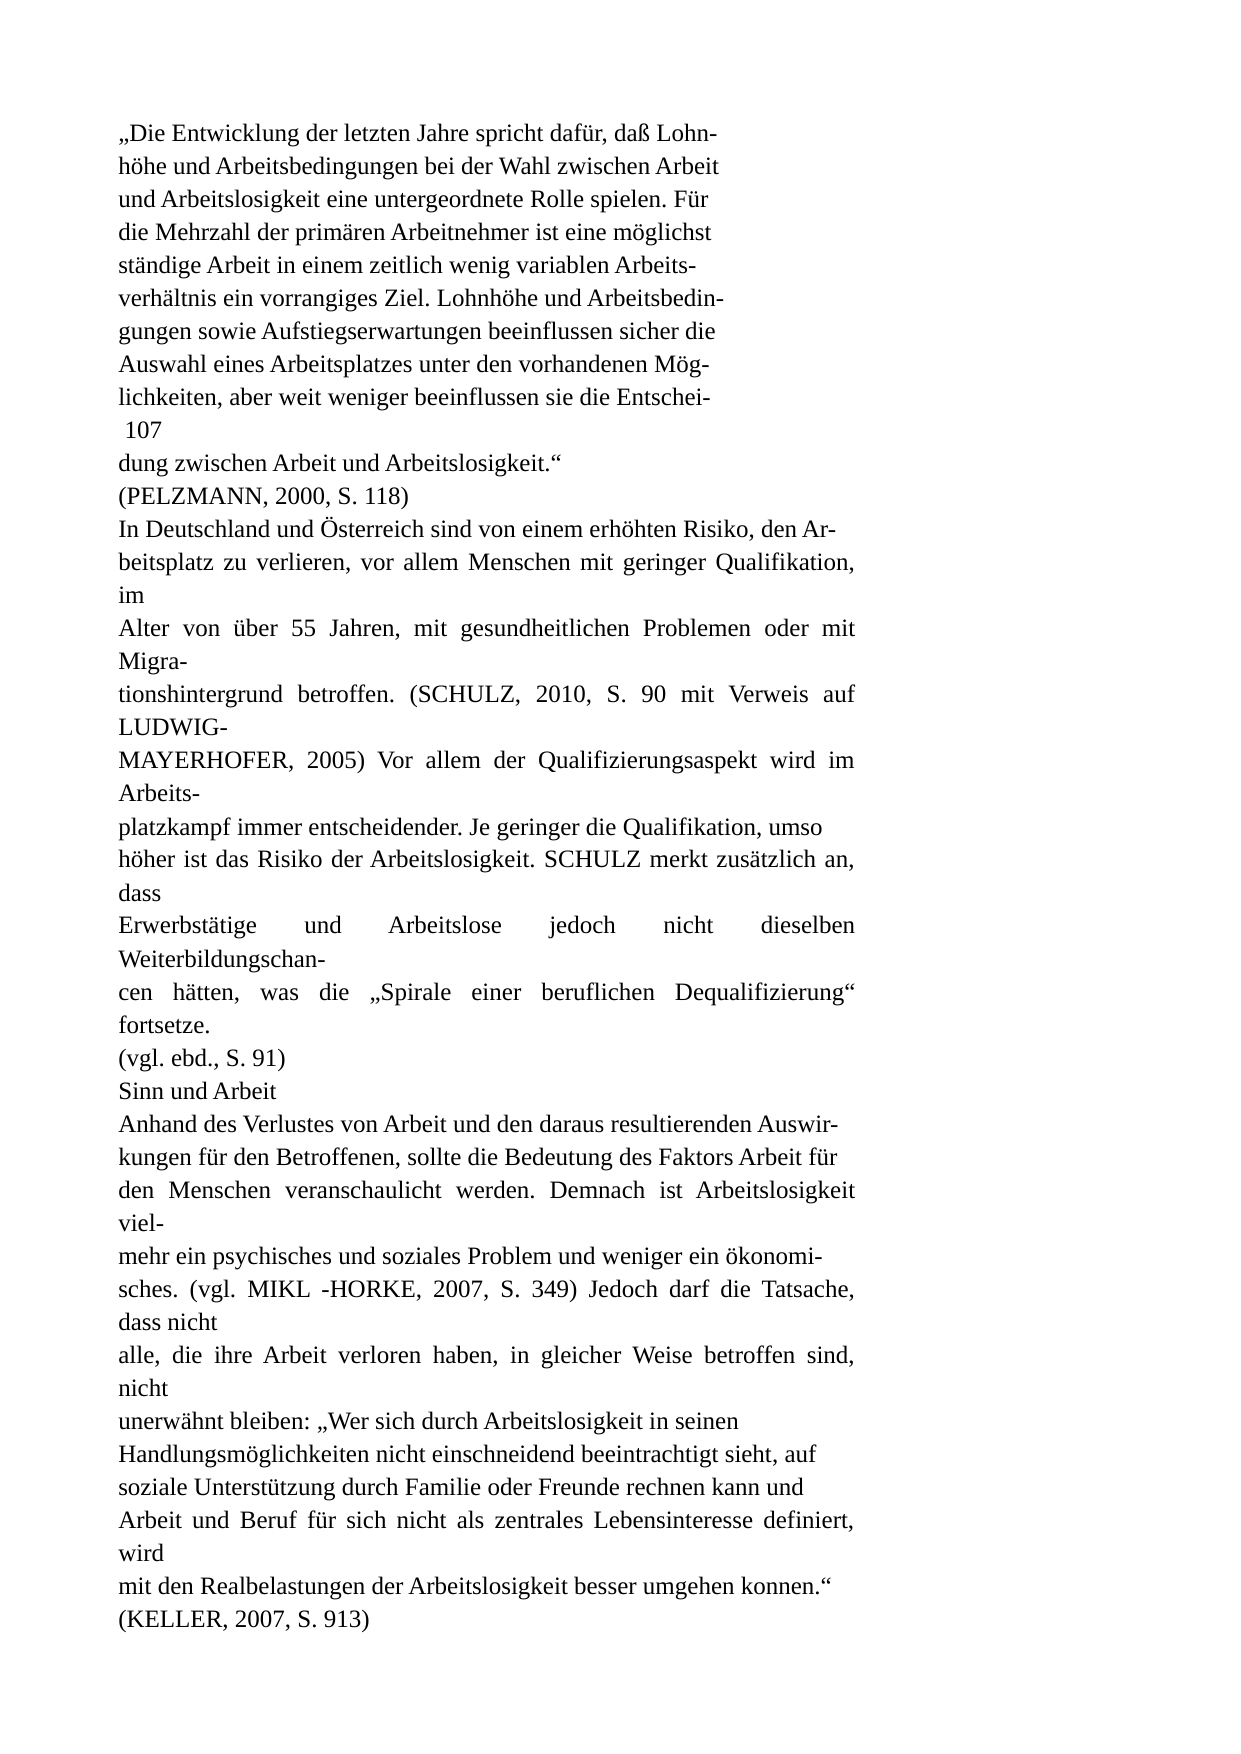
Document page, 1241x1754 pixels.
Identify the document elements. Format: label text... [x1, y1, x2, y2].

text lichkeiten, aber weit weniger beeinflussen sie die Entschei- [118, 382, 856, 411]
text mehr ein psychisches und soziales Problem und weniger ein ökonomi- [118, 1241, 856, 1269]
text Auswahl eines Arbeitsplatzes unter den vorhandenen Mög- [118, 349, 856, 378]
text „Die Entwicklung der letzten Jahre spricht dafür, daß Lohn- [118, 118, 856, 147]
text Handlungsmöglichkeiten nicht einschneidend beeintrachtigt sieht, auf [118, 1439, 856, 1468]
text den Menschen veranschaulicht werden. Demnach ist Arbeitslosigkeit viel- [118, 1175, 856, 1237]
text und Arbeitslosigkeit eine untergeordnete Rolle spielen. Für [118, 184, 856, 213]
text 107 [118, 415, 856, 444]
text cen hätten, was die „Spirale einer beruflichen Dequalifizierung“ fortsetze. [118, 977, 856, 1038]
text In Deutschland und Österreich sind von einem erhöhten Risiko, den Ar- [118, 514, 856, 543]
text gungen sowie Aufstiegserwartungen beeinflussen sicher die [118, 316, 856, 345]
text Sinn und Arbeit [118, 1076, 856, 1104]
text höhe und Arbeitsbedingungen bei der Wahl zwischen Arbeit [118, 151, 856, 180]
text die Mehrzahl der primären Arbeitnehmer ist eine möglichst [118, 217, 856, 246]
text (KELLER, 2007, S. 913) [118, 1604, 856, 1633]
text verhältnis ein vorrangiges Ziel. Lohnhöhe und Arbeitsbedin- [118, 283, 856, 312]
text Arbeit und Beruf für sich nicht als zentrales Lebensinteresse definiert, wird [118, 1505, 856, 1567]
text sches. (vgl. MIKL -HORKE, 2007, S. 349) Jedoch darf die Tatsache, dass nicht [118, 1274, 856, 1336]
text unerwähnt bleiben: „Wer sich durch Arbeitslosigkeit in seinen [118, 1406, 856, 1435]
text soziale Unterstützung durch Familie oder Freunde rechnen kann und [118, 1472, 856, 1501]
text ständige Arbeit in einem zeitlich wenig variablen Arbeits- [118, 250, 856, 279]
text dung zwischen Arbeit und Arbeitslosigkeit.“ [118, 448, 856, 477]
text MAYERHOFER, 2005) Vor allem der Qualifizierungsaspekt wird im Arbeits- [118, 746, 856, 807]
text Erwerbstätige und Arbeitslose jedoch nicht dieselben Weiterbildungschan- [118, 911, 856, 972]
text (vgl. ebd., S. 91) [118, 1043, 856, 1071]
text höher ist das Risiko der Arbeitslosigkeit. SCHULZ merkt zusätzlich an, dass [118, 844, 856, 906]
text Anhand des Verlustes von Arbeit und den daraus resultierenden Auswir- [118, 1109, 856, 1137]
text (PELZMANN, 2000, S. 118) [118, 481, 856, 510]
text Alter von über 55 Jahren, mit gesundheitlichen Problemen oder mit Migra- [118, 613, 856, 675]
text tionshintergrund betroffen. (SCHULZ, 2010, S. 90 mit Verweis auf LUDWIG- [118, 679, 856, 741]
text kungen für den Betroffenen, sollte die Bedeutung des Faktors Arbeit für [118, 1142, 856, 1171]
text platzkampf immer entscheidender. Je geringer die Qualifikation, umso [118, 812, 856, 840]
text alle, die ihre Arbeit verloren haben, in gleicher Weise betroffen sind, nicht [118, 1340, 856, 1402]
text mit den Realbelastungen der Arbeitslosigkeit besser umgehen konnen.“ [118, 1571, 856, 1600]
text beitsplatz zu verlieren, vor allem Menschen mit geringer Qualifikation, im [118, 547, 856, 609]
